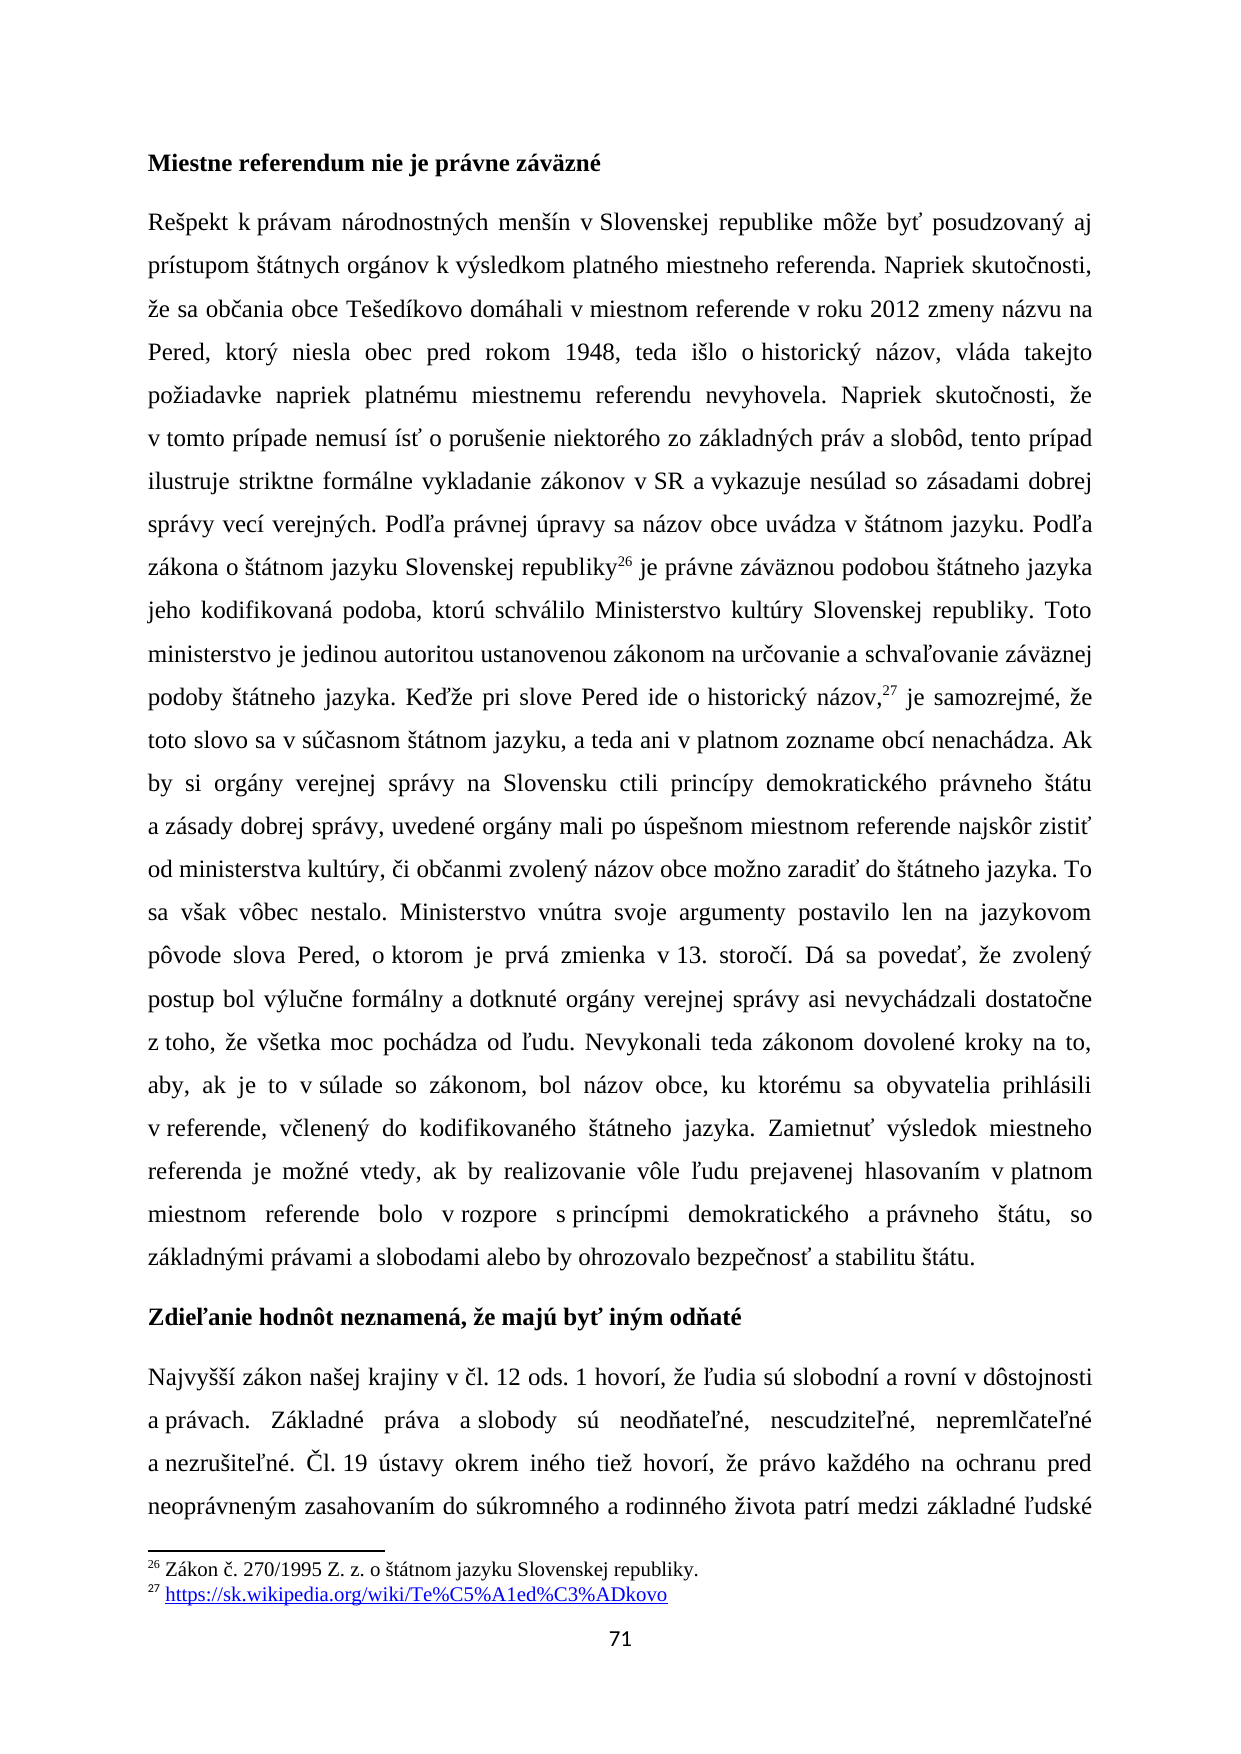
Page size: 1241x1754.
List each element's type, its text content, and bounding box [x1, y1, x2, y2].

text Miestne referendum nie je právne záväzné [148, 148, 1093, 176]
text Zákon č. 270/1995 Z. z. o štátnom jazyku Slovenskej republiky. [148, 1557, 1093, 1581]
text Najvyšší zákon našej krajiny v čl. 12 ods. 1 hovorí, že ľudia sú slobodní a rovní v dôstojnosti a právach. Základné práva a slobody sú neodňateľné, nescudziteľné, nepremlčateľné a nezrušiteľné. Čl. 19 ústavy okrem iného tiež hovorí, že právo každého na ochranu pred neoprávneným zasahovaním do súkromného a rodinného života patrí medzi základné ľudské [148, 1362, 1093, 1520]
text Rešpekt k právam národnostných menšín v Slovenskej republike môže byť posudzovaný aj prístupom štátnych orgánov k výsledkom platného miestneho referenda. Napriek skutočnosti, že sa občania obce Tešedíkovo domáhali v miestnom referende v roku 2012 zmeny názvu na Pered, ktorý niesla obec pred rokom 1948, teda išlo o historický názov, vláda takejto požiadavke napriek platnému miestnemu referendu nevyhovela. Napriek skutočnosti, že v tomto prípade nemusí ísť o porušenie niektorého zo základných práv a slobôd, tento prípad ilustruje striktne formálne vykladanie zákonov v SR a vykazuje nesúlad so zásadami dobrej správy vecí verejných. Podľa právnej úpravy sa názov obce uvádza v štátnom jazyku. Podľa zákona o štátnom jazyku Slovenskej republiky je právne záväznou podobou štátneho jazyka jeho kodifikovaná podoba, ktorú schválilo Ministerstvo kultúry Slovenskej republiky. Toto ministerstvo je jedinou autoritou ustanovenou zákonom na určovanie a schvaľovanie záväznej podoby štátneho jazyka. Keďže pri slove Pered ide o historický názov, je samozrejmé, že toto slovo sa v súčasnom štátnom jazyku, a teda ani v platnom zozname obcí nenachádza. Ak by si orgány verejnej správy na Slovensku ctili princípy demokratického právneho štátu a zásady dobrej správy, uvedené orgány mali po úspešnom miestnom referende najskôr zistiť od ministerstva kultúry, či občanmi zvolený názov obce možno zaradiť do štátneho jazyka. To sa však vôbec nestalo. Ministerstvo vnútra svoje argumenty postavilo len na jazykovom pôvode slova Pered, o ktorom je prvá zmienka v 13. storočí. Dá sa povedať, že zvolený postup bol výlučne formálny a dotknuté orgány verejnej správy asi nevychádzali dostatočne z toho, že všetka moc pochádza od ľudu. Nevykonali teda zákonom dovolené kroky na to, aby, ak je to v súlade so zákonom, bol názov obce, ku ktorému sa obyvatelia prihlásili v referende, včlenený do kodifikovaného štátneho jazyka. Zamietnuť výsledok miestneho referenda je možné vtedy, ak by realizovanie vôle ľudu prejavenej hlasovaním v platnom miestnom referende bolo v rozpore s princípmi demokratického a právneho štátu, so základnými právami a slobodami alebo by ohrozovalo bezpečnosť a stabilitu štátu. [148, 207, 1093, 1271]
text Zdieľanie hodnôt neznamená, že majú byť iným odňaté [148, 1302, 1093, 1331]
text https://sk.wikipedia.org/wiki/Te%C5%A1ed%C3%ADkovo [148, 1581, 1093, 1606]
